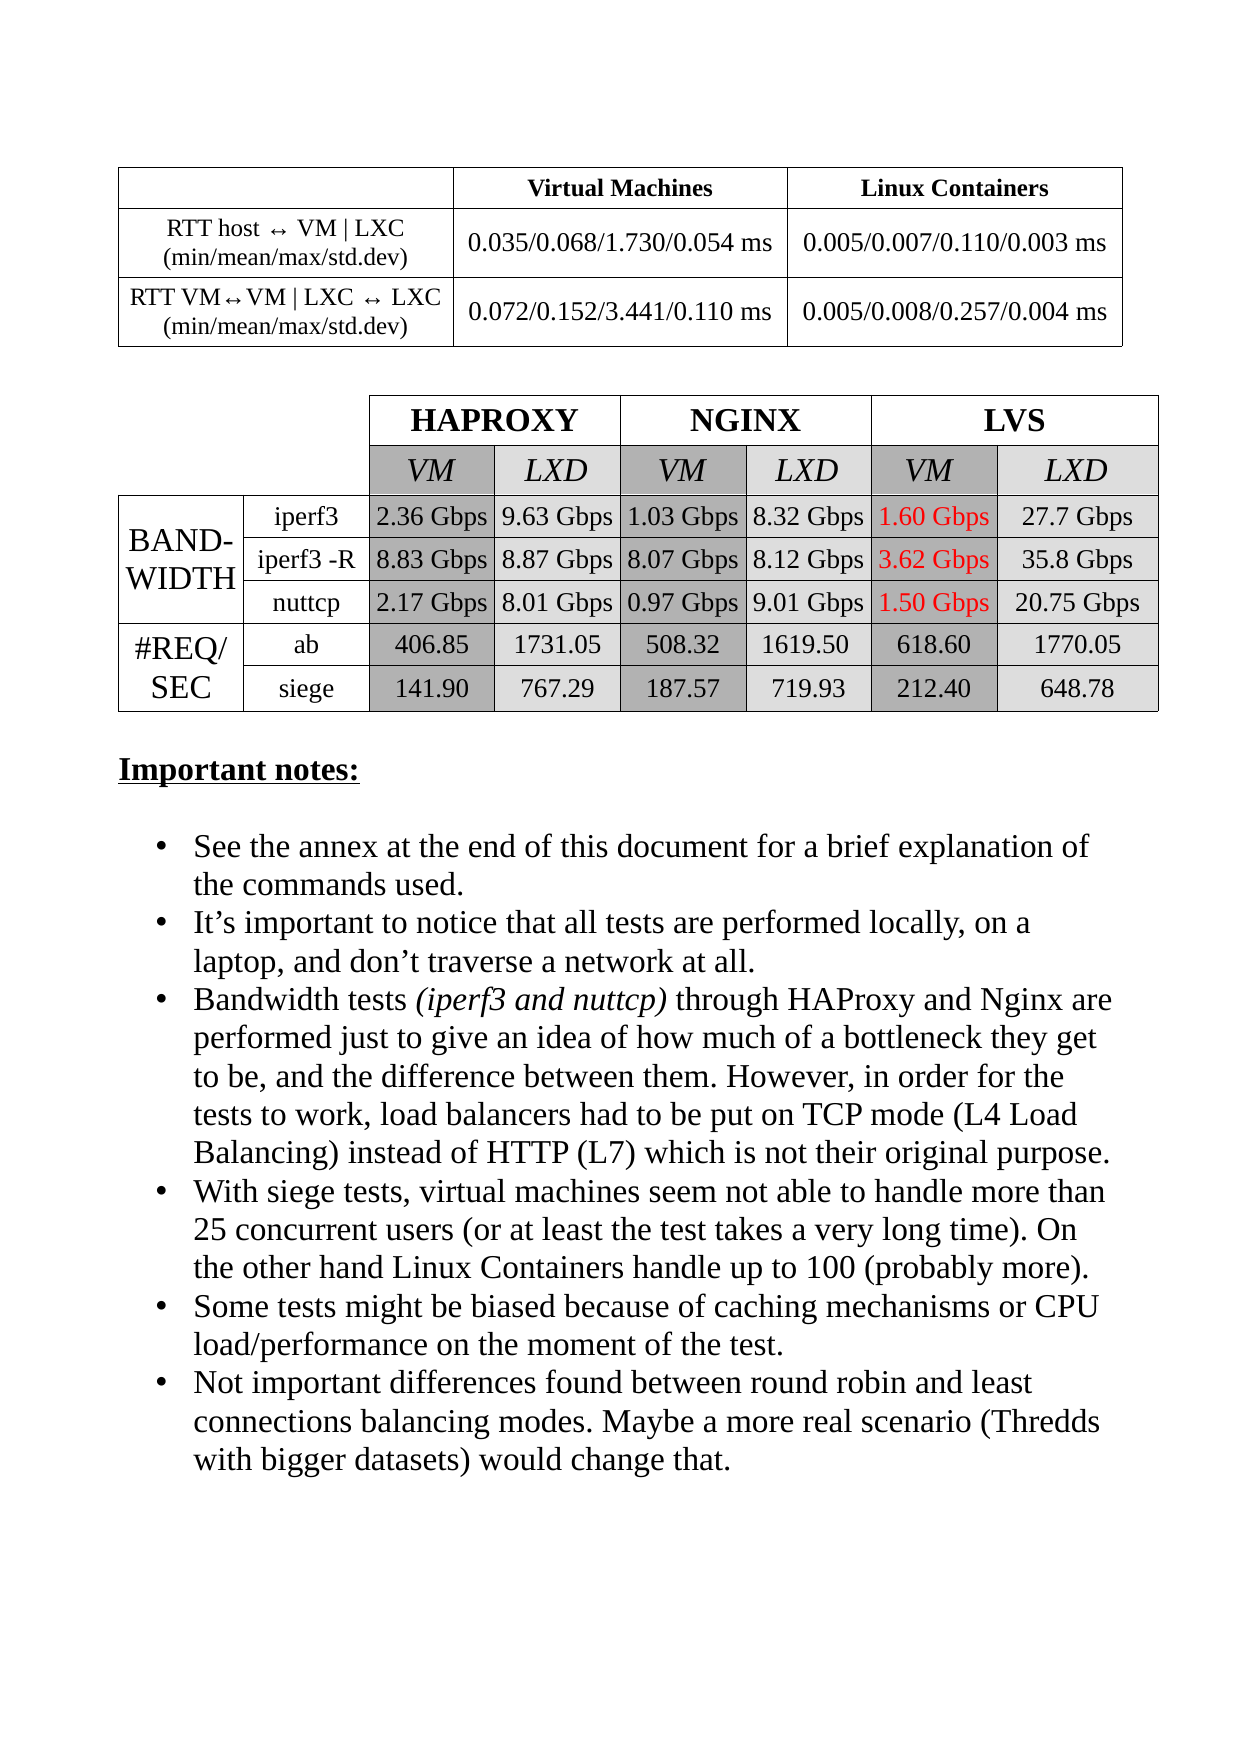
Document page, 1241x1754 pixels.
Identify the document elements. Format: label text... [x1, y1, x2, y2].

table_cell 8.83 Gbps [370, 538, 494, 580]
table_cell #REQ/ SEC [119, 624, 243, 711]
table_cell 719.93 [747, 666, 871, 711]
table_cell 618.60 [872, 624, 997, 665]
table_cell LXD [495, 446, 620, 494]
table_cell BAND- WIDTH [119, 496, 243, 623]
table_cell 9.63 Gbps [495, 496, 620, 537]
text Important notes: [118, 749, 1122, 788]
table_cell 508.32 [621, 624, 746, 665]
table_header Virtual Machines [454, 168, 787, 207]
table_cell 9.01 Gbps [747, 581, 871, 623]
table_cell ab [244, 624, 369, 665]
table_cell 212.40 [872, 666, 997, 711]
table_cell LXD [998, 446, 1158, 494]
table_cell 767.29 [495, 666, 620, 711]
table_cell 8.87 Gbps [495, 538, 620, 580]
list See the annex at the end of this document for a brief explanation of the commands used. [156, 826, 1122, 903]
table_header [119, 168, 453, 207]
table_cell 187.57 [621, 666, 746, 711]
table_cell 141.90 [370, 666, 494, 711]
table_cell 3.62 Gbps [872, 538, 997, 580]
table_cell RTT VM↔VM | LXC ↔ LXC (min/mean/max/std.dev) [119, 278, 453, 346]
table_header NGINX [621, 396, 871, 445]
table_header Linux Containers [788, 168, 1122, 207]
table_cell LXD [747, 446, 871, 494]
table_header [118, 395, 243, 445]
table_cell 1731.05 [495, 624, 620, 665]
table_cell 0.005/0.007/0.110/0.003 ms [788, 209, 1122, 277]
table_cell 0.97 Gbps [621, 581, 746, 623]
table_cell RTT host ↔ VM | LXC (min/mean/max/std.dev) [119, 209, 453, 277]
table_cell iperf3 [244, 496, 369, 537]
table_cell 1.03 Gbps [621, 496, 746, 537]
table_header HAPROXY [370, 396, 620, 445]
table_cell 35.8 Gbps [998, 538, 1158, 580]
table_cell 1770.05 [998, 624, 1158, 665]
table_cell 8.32 Gbps [747, 496, 871, 537]
list Some tests might be biased because of caching mechanisms or CPU load/performance on the moment of the test. [156, 1286, 1122, 1363]
table_cell iperf3 -R [244, 538, 369, 580]
table_cell [118, 445, 243, 494]
table_cell 8.07 Gbps [621, 538, 746, 580]
table_cell 1.60 Gbps [872, 496, 997, 537]
list Not important differences found between round robin and least connections balancing modes. Maybe a more real scenario (Thredds with bigger datasets) would change that. [156, 1363, 1122, 1478]
table_cell nuttcp [244, 581, 369, 623]
list It’s important to notice that all tests are performed locally, on a laptop, and don’t traverse a network at all. [156, 903, 1122, 979]
table_cell 0.035/0.068/1.730/0.054 ms [454, 209, 787, 277]
table_cell 8.12 Gbps [747, 538, 871, 580]
table_cell 0.072/0.152/3.441/0.110 ms [454, 278, 787, 346]
table_cell 0.005/0.008/0.257/0.004 ms [788, 278, 1122, 346]
list Bandwidth tests (iperf3 and nuttcp) through HAProxy and Nginx are performed just to give an idea of how much of a bottleneck they get to be, and the difference between them. However, in order for the tests to work, load balancers had to be put on TCP mode (L4 Load Balancing) instead of HTTP (L7) which is not their original purpose. [156, 979, 1122, 1171]
table_cell 2.17 Gbps [370, 581, 494, 623]
table_cell 27.7 Gbps [998, 496, 1158, 537]
table_cell 20.75 Gbps [998, 581, 1158, 623]
table_cell 1.50 Gbps [872, 581, 997, 623]
table_cell 8.01 Gbps [495, 581, 620, 623]
list With siege tests, virtual machines seem not able to handle more than 25 concurrent users (or at least the test takes a very long time). On the other hand Linux Containers handle up to 100 (probably more). [156, 1171, 1122, 1286]
table_cell VM [370, 446, 494, 494]
table_cell [244, 445, 369, 494]
table_header [244, 395, 369, 445]
table_cell 648.78 [998, 666, 1158, 711]
table_cell 406.85 [370, 624, 494, 665]
table_cell VM [872, 446, 997, 494]
table_cell 2.36 Gbps [370, 496, 494, 537]
table_cell 1619.50 [747, 624, 871, 665]
table_cell VM [621, 446, 746, 494]
table_cell siege [244, 666, 369, 711]
table_header LVS [872, 396, 1158, 445]
